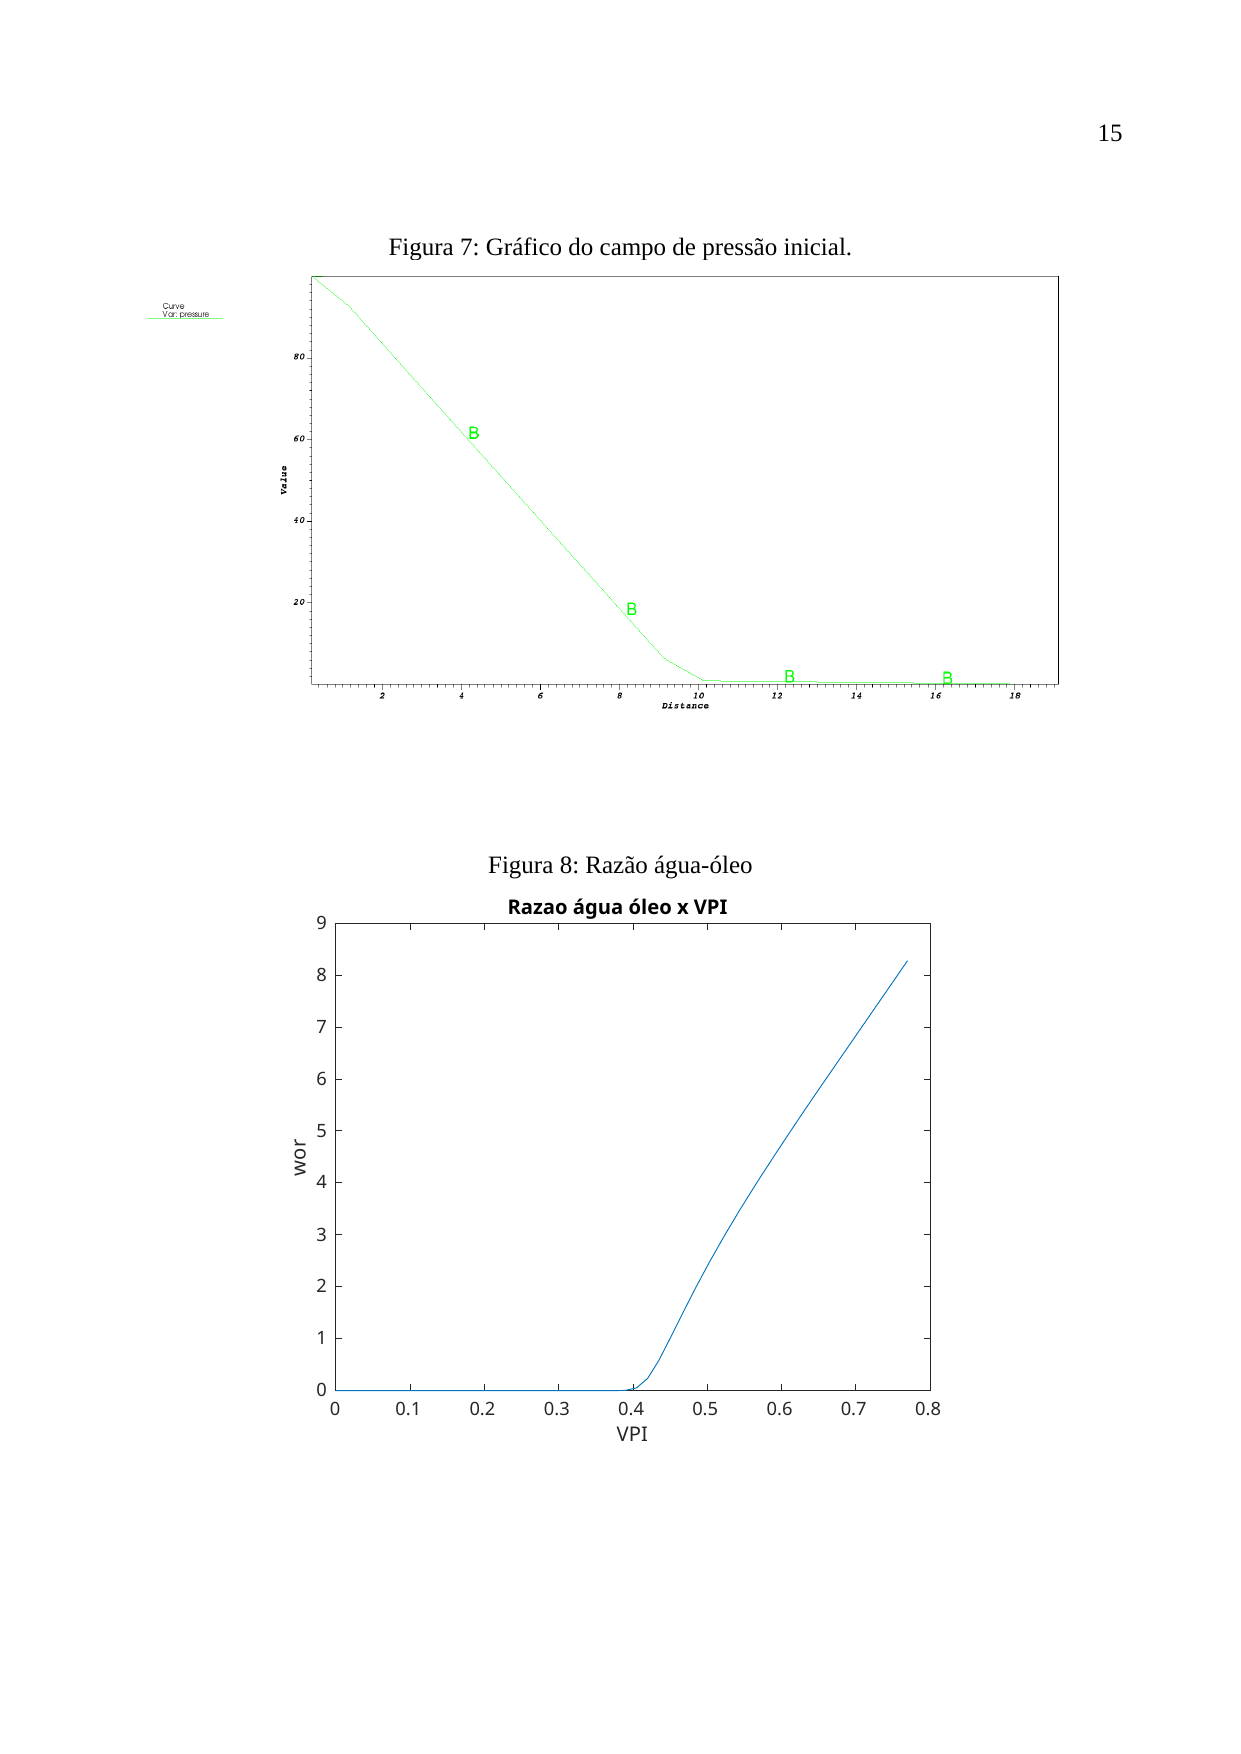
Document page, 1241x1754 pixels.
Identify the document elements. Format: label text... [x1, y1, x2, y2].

text Figura 8: Razão água-óleo [236, 850, 1004, 879]
text Figura 7: Gráfico do campo de pressão inicial. [148, 232, 1093, 260]
picture [147, 260, 1093, 721]
